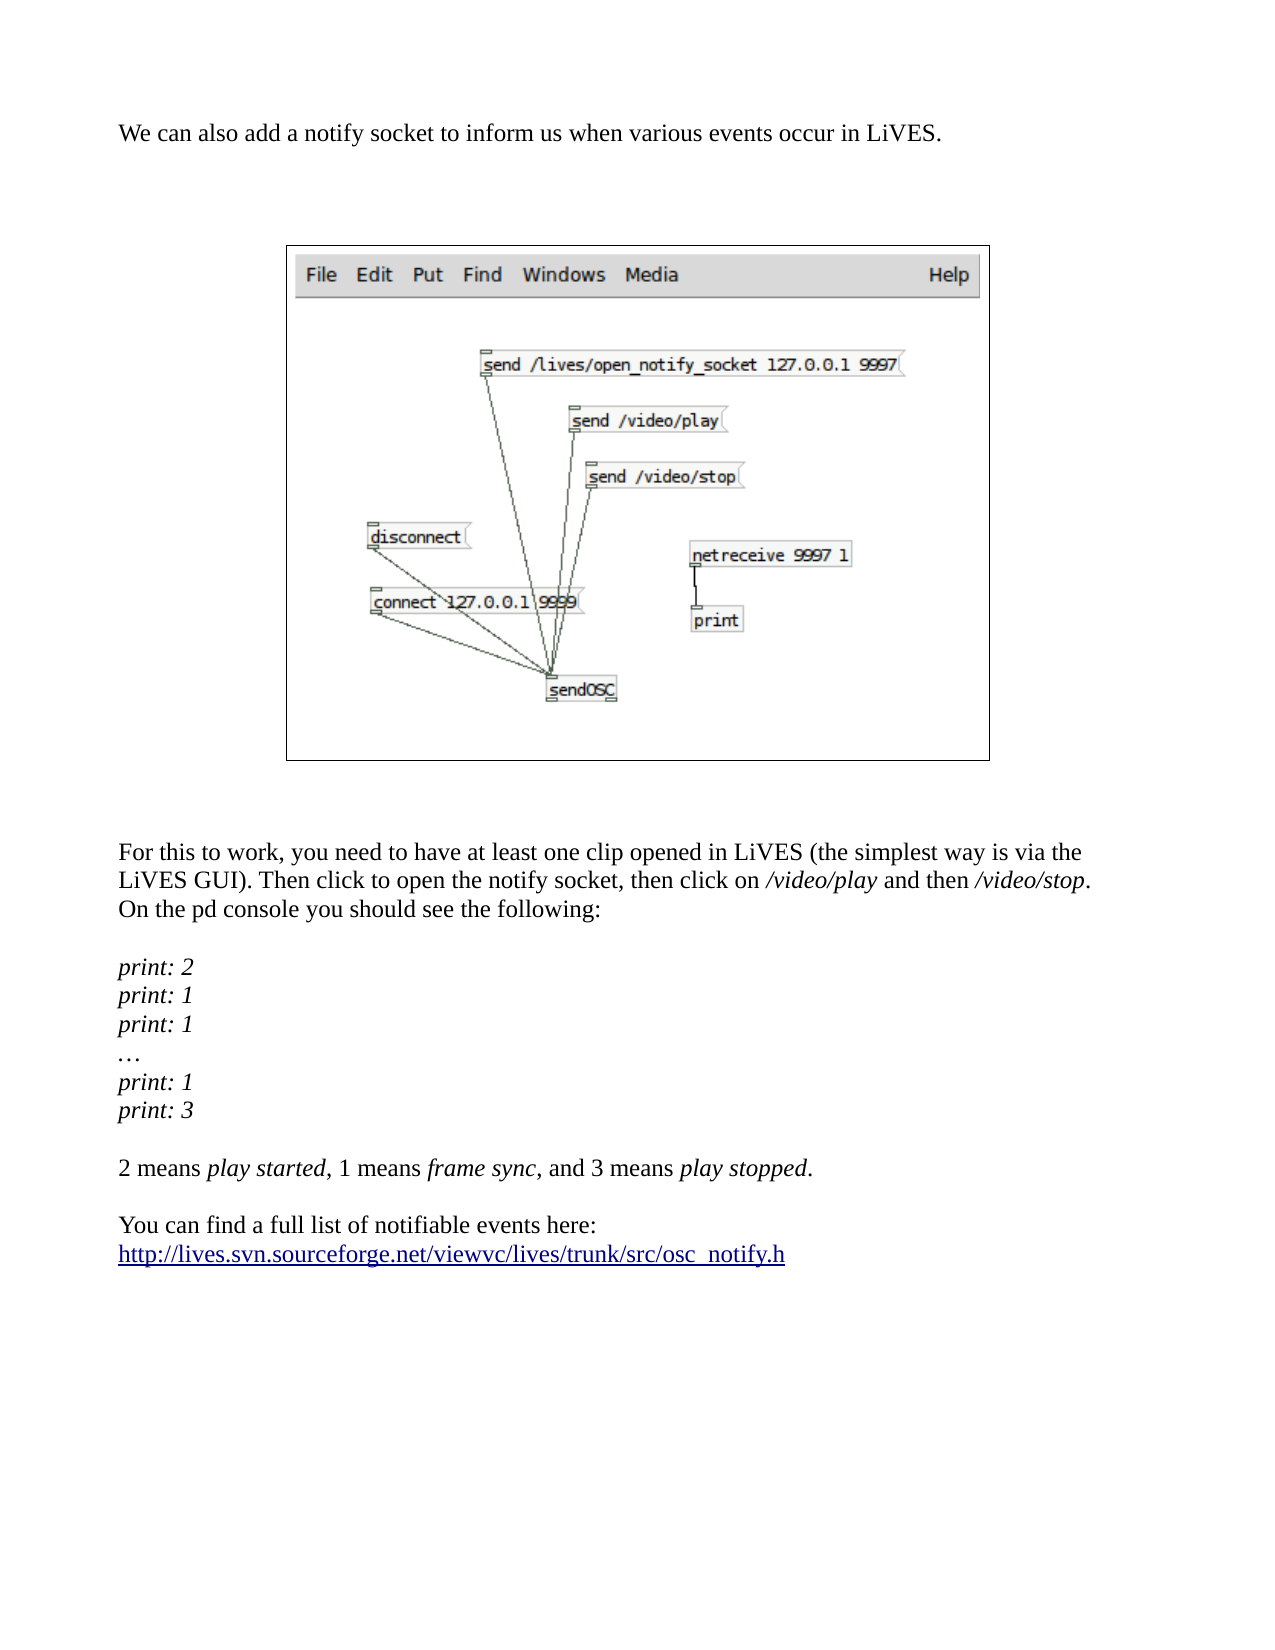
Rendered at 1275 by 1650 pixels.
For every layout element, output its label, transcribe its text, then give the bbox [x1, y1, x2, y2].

text print: 2 [118, 952, 1157, 981]
text print: 1 [118, 981, 1157, 1009]
text 2 means play started, 1 means frame sync, and 3 means play stopped. [118, 1153, 1157, 1182]
text We can also add a notify socket to inform us when various events occur in LiVES. [118, 118, 1157, 147]
text http://lives.svn.sourceforge.net/viewvc/lives/trunk/src/osc_notify.h [118, 1239, 1157, 1268]
text On the pd console you should see the following: [118, 894, 1157, 923]
text You can find a full list of notifiable events here: [118, 1211, 1157, 1239]
text For this to work, you need to have at least one clip opened in LiVES (the simplest way is via the LiVES GUI). Then click to open the notify socket, then click on /video/play and then /video/stop. [118, 837, 1157, 894]
text print: 1 [118, 1009, 1157, 1038]
text print: 1 [118, 1067, 1157, 1096]
text … [118, 1038, 1157, 1067]
picture [294, 253, 980, 752]
text print: 3 [118, 1096, 1157, 1124]
